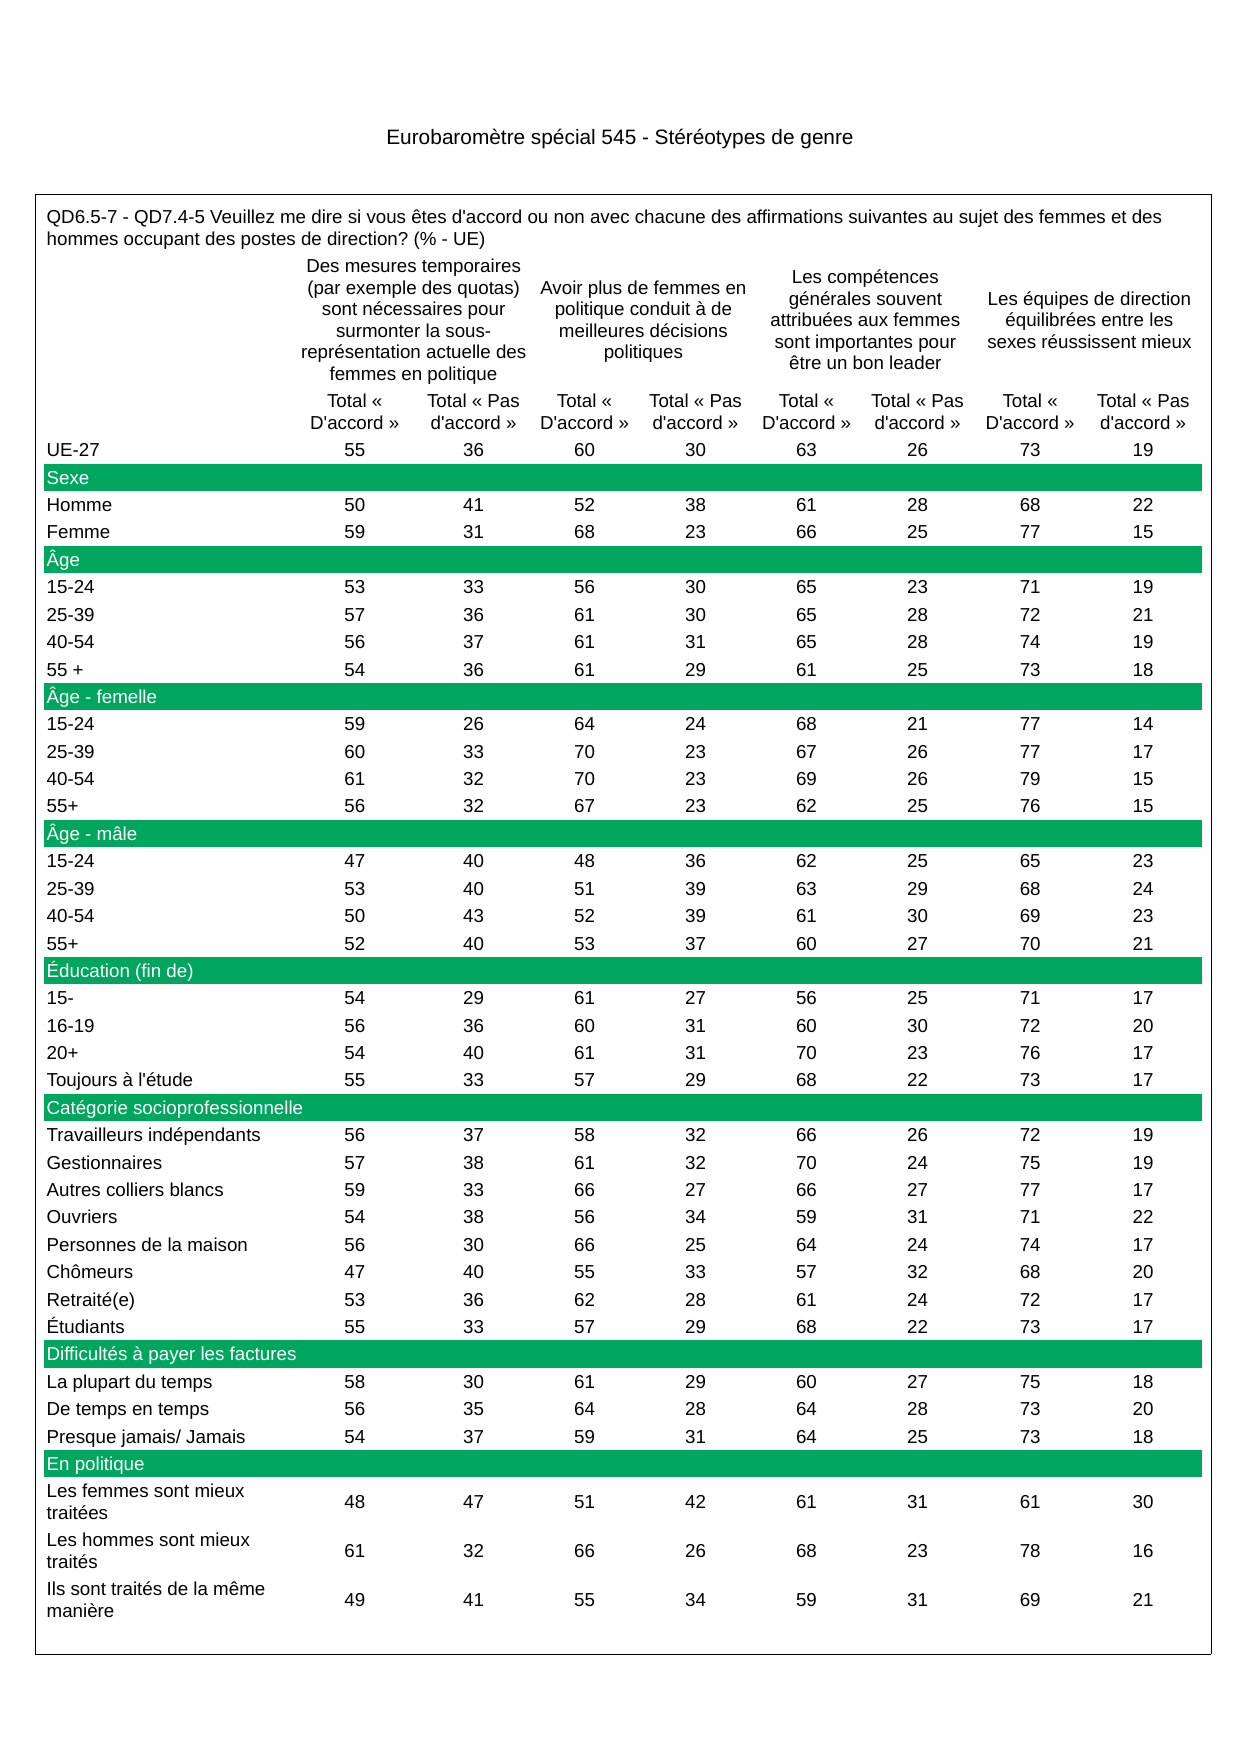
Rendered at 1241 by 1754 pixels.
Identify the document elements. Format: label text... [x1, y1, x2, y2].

table_cell 24 [859, 1286, 976, 1313]
table_cell 61 [532, 984, 636, 1012]
table_cell 41 [415, 1575, 532, 1624]
table_header QD6.5-7 - QD7.4-5 Veuillez me dire si vous êtes d'accord ou non avec chacune des affirmations suivantes au sujet des femmes et des hommes occupant des postes de direction? (% - UE) [44, 203, 1202, 252]
table_cell 23 [636, 519, 754, 546]
table_cell 24 [859, 1149, 976, 1176]
table_cell 39 [636, 875, 754, 902]
table_cell 21 [859, 710, 976, 738]
table_cell 55 [295, 436, 414, 464]
table_cell 34 [636, 1575, 754, 1624]
table_cell 17 [1084, 1176, 1202, 1203]
table_cell 25 [859, 1423, 976, 1450]
table_cell 60 [532, 1012, 636, 1039]
table_cell 73 [976, 1066, 1084, 1094]
table_cell 56 [532, 573, 636, 601]
table_cell 37 [636, 929, 754, 957]
table_cell 64 [754, 1423, 858, 1450]
table_cell 40 [415, 847, 532, 874]
table_cell 79 [976, 765, 1084, 792]
table_cell 68 [754, 1066, 858, 1094]
table_cell 19 [1084, 1149, 1202, 1176]
table_cell 71 [976, 1203, 1084, 1231]
table_cell 17 [1084, 1231, 1202, 1258]
table_cell 27 [859, 929, 976, 957]
table_cell 61 [532, 1368, 636, 1395]
table_cell 29 [636, 1313, 754, 1340]
table_cell Sexe [44, 464, 1202, 491]
table_cell 64 [532, 710, 636, 738]
table_cell 56 [295, 1121, 414, 1148]
table_cell 22 [1084, 491, 1202, 518]
table_cell 28 [636, 1286, 754, 1313]
table_cell 28 [859, 601, 976, 628]
table_cell 66 [754, 519, 858, 546]
table_cell 25 [636, 1231, 754, 1258]
table_cell 19 [1084, 628, 1202, 655]
table_cell 15-24 [44, 710, 294, 738]
table_cell 67 [532, 793, 636, 820]
table_cell 68 [754, 710, 858, 738]
table_cell 42 [636, 1477, 754, 1526]
table_cell 27 [859, 1368, 976, 1395]
table_cell 36 [415, 436, 532, 464]
table_cell [44, 252, 294, 387]
table_cell 75 [976, 1368, 1084, 1395]
table_cell 16 [1084, 1526, 1202, 1575]
table_cell 24 [1084, 875, 1202, 902]
table_cell 28 [859, 1395, 976, 1422]
table_cell 15 [1084, 519, 1202, 546]
table_cell 31 [636, 1423, 754, 1450]
table_cell 40 [415, 929, 532, 957]
table_cell 39 [636, 902, 754, 929]
table_cell Personnes de la maison [44, 1231, 294, 1258]
table_cell 73 [976, 1423, 1084, 1450]
table_cell 72 [976, 1121, 1084, 1148]
table_cell 61 [754, 1286, 858, 1313]
table_cell En politique [44, 1450, 1202, 1477]
table_cell 73 [976, 436, 1084, 464]
table_cell Toujours à l'étude [44, 1066, 294, 1094]
table_cell 15 [1084, 765, 1202, 792]
table_cell Difficultés à payer les factures [44, 1340, 1202, 1368]
table_cell 66 [754, 1121, 858, 1148]
table_cell 23 [636, 765, 754, 792]
table_cell Presque jamais/ Jamais [44, 1423, 294, 1450]
table_cell 55+ [44, 793, 294, 820]
table_cell 77 [976, 1176, 1084, 1203]
table_cell 29 [636, 655, 754, 683]
table_cell 32 [415, 1526, 532, 1575]
table_cell 22 [1084, 1203, 1202, 1231]
table_cell 63 [754, 436, 858, 464]
table_cell 53 [532, 929, 636, 957]
table_cell 26 [636, 1526, 754, 1575]
table_cell Total « Pas d'accord » [859, 387, 976, 436]
table_cell Les femmes sont mieux traitées [44, 1477, 294, 1526]
table_cell 70 [976, 929, 1084, 957]
table_cell 25 [859, 793, 976, 820]
table_cell 52 [295, 929, 414, 957]
table_cell 68 [976, 1258, 1084, 1286]
table_cell 72 [976, 601, 1084, 628]
table_cell Total « D'accord » [754, 387, 858, 436]
table_cell 60 [754, 929, 858, 957]
table_cell 30 [415, 1368, 532, 1395]
table_cell 36 [415, 1012, 532, 1039]
table_cell Total « D'accord » [295, 387, 414, 436]
table_cell 23 [1084, 902, 1202, 929]
table_cell 25 [859, 655, 976, 683]
table_cell 51 [532, 875, 636, 902]
table_cell De temps en temps [44, 1395, 294, 1422]
table_cell 25 [859, 984, 976, 1012]
table_cell Travailleurs indépendants [44, 1121, 294, 1148]
table_cell 66 [532, 1526, 636, 1575]
table_cell 20 [1084, 1012, 1202, 1039]
table_cell 60 [754, 1368, 858, 1395]
table_cell 19 [1084, 436, 1202, 464]
table_cell 16-19 [44, 1012, 294, 1039]
table_cell 78 [976, 1526, 1084, 1575]
table_cell 40-54 [44, 628, 294, 655]
table_cell 26 [859, 765, 976, 792]
table_cell Âge - mâle [44, 820, 1202, 847]
table_cell 62 [754, 847, 858, 874]
table_cell 54 [295, 1039, 414, 1066]
table_cell 17 [1084, 1066, 1202, 1094]
table_cell 15-24 [44, 573, 294, 601]
table_cell Les équipes de direction équilibrées entre les sexes réussissent mieux [976, 252, 1202, 387]
table_cell 57 [532, 1066, 636, 1094]
table_cell 53 [295, 573, 414, 601]
table_cell 32 [636, 1121, 754, 1148]
table_cell 61 [532, 628, 636, 655]
table_cell 15-24 [44, 847, 294, 874]
table_cell 59 [295, 710, 414, 738]
table_cell 33 [415, 1176, 532, 1203]
table_cell 31 [415, 519, 532, 546]
table_cell 25 [859, 847, 976, 874]
table_cell 64 [754, 1395, 858, 1422]
table_cell 17 [1084, 1286, 1202, 1313]
table_cell 59 [754, 1575, 858, 1624]
table_cell 60 [532, 436, 636, 464]
table_cell 69 [754, 765, 858, 792]
table_cell 20+ [44, 1039, 294, 1066]
table_cell 30 [859, 902, 976, 929]
table_cell 14 [1084, 710, 1202, 738]
table_cell 33 [415, 1066, 532, 1094]
table_cell 27 [636, 984, 754, 1012]
table_cell 56 [295, 1012, 414, 1039]
table_cell 47 [415, 1477, 532, 1526]
table_cell 29 [859, 875, 976, 902]
table_cell Les compétences générales souvent attribuées aux femmes sont importantes pour être un bon leader [754, 252, 976, 387]
table_cell Catégorie socioprofessionnelle [44, 1094, 1202, 1121]
table_cell 30 [415, 1231, 532, 1258]
table_cell 54 [295, 1203, 414, 1231]
table_cell 23 [636, 738, 754, 765]
table_cell Âge - femelle [44, 683, 1202, 710]
table_cell 65 [754, 573, 858, 601]
table_cell 56 [754, 984, 858, 1012]
table_cell 18 [1084, 655, 1202, 683]
table_cell 58 [532, 1121, 636, 1148]
table_cell 36 [415, 1286, 532, 1313]
table_cell 53 [295, 1286, 414, 1313]
table_cell 68 [532, 519, 636, 546]
table_cell Ils sont traités de la même manière [44, 1575, 294, 1624]
table_cell 32 [859, 1258, 976, 1286]
table_cell 77 [976, 519, 1084, 546]
table_cell 55 [295, 1066, 414, 1094]
table_cell 56 [295, 1395, 414, 1422]
table_cell 77 [976, 710, 1084, 738]
table_cell 61 [295, 765, 414, 792]
table_cell 40-54 [44, 765, 294, 792]
table_cell 30 [636, 436, 754, 464]
table_cell 59 [295, 519, 414, 546]
table_cell 59 [295, 1176, 414, 1203]
table_cell 48 [295, 1477, 414, 1526]
table_cell 33 [415, 573, 532, 601]
table_cell 67 [754, 738, 858, 765]
table_cell 43 [415, 902, 532, 929]
table_cell 61 [754, 491, 858, 518]
table_cell 26 [859, 1121, 976, 1148]
table_cell 68 [754, 1313, 858, 1340]
table_cell Total « Pas d'accord » [636, 387, 754, 436]
table_cell 61 [532, 601, 636, 628]
table_cell 21 [1084, 929, 1202, 957]
table_cell 71 [976, 573, 1084, 601]
table_cell 40-54 [44, 902, 294, 929]
table_cell 76 [976, 793, 1084, 820]
table_cell 55 [532, 1575, 636, 1624]
table_cell 15- [44, 984, 294, 1012]
table_cell 55 [295, 1313, 414, 1340]
table_cell 48 [532, 847, 636, 874]
table_cell 61 [754, 902, 858, 929]
table_cell Les hommes sont mieux traités [44, 1526, 294, 1575]
table_cell 53 [295, 875, 414, 902]
table_cell 31 [636, 628, 754, 655]
table_cell 22 [859, 1313, 976, 1340]
table_cell Total « Pas d'accord » [415, 387, 532, 436]
table_cell 20 [1084, 1395, 1202, 1422]
table_cell 70 [754, 1149, 858, 1176]
table_cell 31 [636, 1039, 754, 1066]
table_cell Homme [44, 491, 294, 518]
table_cell 60 [295, 738, 414, 765]
table_cell 25-39 [44, 601, 294, 628]
table_cell 28 [859, 491, 976, 518]
table_cell 58 [295, 1368, 414, 1395]
table_cell 52 [532, 491, 636, 518]
table_cell 36 [415, 655, 532, 683]
table_cell 25-39 [44, 875, 294, 902]
table_cell 17 [1084, 1039, 1202, 1066]
table_cell 29 [636, 1368, 754, 1395]
table_cell 31 [859, 1575, 976, 1624]
table_cell 33 [415, 738, 532, 765]
table_cell 47 [295, 1258, 414, 1286]
table_cell 28 [636, 1395, 754, 1422]
table_cell 31 [636, 1012, 754, 1039]
table_cell 40 [415, 875, 532, 902]
table_cell 51 [532, 1477, 636, 1526]
table_cell 61 [532, 1039, 636, 1066]
table_cell 32 [415, 765, 532, 792]
table_cell 56 [295, 1231, 414, 1258]
table_cell Avoir plus de femmes en politique conduit à de meilleures décisions politiques [532, 252, 754, 387]
table_cell 33 [636, 1258, 754, 1286]
table_cell 30 [1084, 1477, 1202, 1526]
table_cell 47 [295, 847, 414, 874]
table_cell 59 [532, 1423, 636, 1450]
table_cell 23 [859, 1526, 976, 1575]
table_cell 31 [859, 1203, 976, 1231]
table_cell 56 [295, 628, 414, 655]
table_cell 29 [415, 984, 532, 1012]
table_cell 72 [976, 1012, 1084, 1039]
table_cell 52 [532, 902, 636, 929]
table_cell 61 [295, 1526, 414, 1575]
table_cell 69 [976, 1575, 1084, 1624]
table_cell 62 [532, 1286, 636, 1313]
table_cell 24 [859, 1231, 976, 1258]
table_cell 63 [754, 875, 858, 902]
table_cell 76 [976, 1039, 1084, 1066]
table_cell 57 [532, 1313, 636, 1340]
table_cell 57 [295, 601, 414, 628]
table_cell 24 [636, 710, 754, 738]
table_cell 61 [754, 655, 858, 683]
table_cell 40 [415, 1039, 532, 1066]
table_cell 18 [1084, 1368, 1202, 1395]
table_cell 50 [295, 902, 414, 929]
table_cell Femme [44, 519, 294, 546]
table_cell 68 [754, 1526, 858, 1575]
table_cell 25 [859, 519, 976, 546]
table_cell 73 [976, 1313, 1084, 1340]
table_cell 17 [1084, 984, 1202, 1012]
table_cell 23 [636, 793, 754, 820]
table_cell Étudiants [44, 1313, 294, 1340]
table_cell 54 [295, 1423, 414, 1450]
table_cell 37 [415, 1121, 532, 1148]
table_cell 26 [859, 436, 976, 464]
table_cell 61 [532, 1149, 636, 1176]
table_cell Âge [44, 546, 1202, 573]
table_cell 38 [415, 1149, 532, 1176]
table_cell 60 [754, 1012, 858, 1039]
table_cell 65 [976, 847, 1084, 874]
table_cell 70 [532, 738, 636, 765]
table_cell 18 [1084, 1423, 1202, 1450]
table_cell Des mesures temporaires (par exemple des quotas) sont nécessaires pour surmonter la sous-représentation actuelle des femmes en politique [295, 252, 532, 387]
table_cell 54 [295, 984, 414, 1012]
table_cell Chômeurs [44, 1258, 294, 1286]
table_cell 21 [1084, 1575, 1202, 1624]
table_cell 59 [754, 1203, 858, 1231]
table_cell 55+ [44, 929, 294, 957]
table_cell 17 [1084, 1313, 1202, 1340]
table_cell 27 [636, 1176, 754, 1203]
table_cell 37 [415, 628, 532, 655]
table_cell 23 [1084, 847, 1202, 874]
table_cell 20 [1084, 1258, 1202, 1286]
table_cell 61 [532, 655, 636, 683]
table_cell 37 [415, 1423, 532, 1450]
table_cell Autres colliers blancs [44, 1176, 294, 1203]
table_cell 40 [415, 1258, 532, 1286]
table_cell 35 [415, 1395, 532, 1422]
table_cell 65 [754, 628, 858, 655]
table_cell 56 [295, 793, 414, 820]
table_cell 68 [976, 875, 1084, 902]
table_cell 21 [1084, 601, 1202, 628]
table_cell 61 [976, 1477, 1084, 1526]
table_cell 70 [754, 1039, 858, 1066]
table_cell Total « D'accord » [976, 387, 1084, 436]
table_cell 57 [295, 1149, 414, 1176]
table_cell La plupart du temps [44, 1368, 294, 1395]
table_cell [44, 387, 294, 436]
table_cell 26 [859, 738, 976, 765]
table_cell 73 [976, 655, 1084, 683]
table_cell 74 [976, 628, 1084, 655]
table_cell 72 [976, 1286, 1084, 1313]
table_cell 19 [1084, 1121, 1202, 1148]
table_cell 50 [295, 491, 414, 518]
table_cell 26 [415, 710, 532, 738]
table_cell 34 [636, 1203, 754, 1231]
table_cell 29 [636, 1066, 754, 1094]
table_cell 15 [1084, 793, 1202, 820]
table_cell 55 + [44, 655, 294, 683]
table_cell 31 [859, 1477, 976, 1526]
table_cell 66 [532, 1231, 636, 1258]
table_cell 75 [976, 1149, 1084, 1176]
table_cell 65 [754, 601, 858, 628]
table_cell 33 [415, 1313, 532, 1340]
table_cell 32 [636, 1149, 754, 1176]
table_cell 38 [415, 1203, 532, 1231]
table_cell Ouvriers [44, 1203, 294, 1231]
table_cell Retraité(e) [44, 1286, 294, 1313]
table_cell 61 [754, 1477, 858, 1526]
table_cell Gestionnaires [44, 1149, 294, 1176]
table_cell 66 [532, 1176, 636, 1203]
table_cell 57 [754, 1258, 858, 1286]
table_cell 30 [636, 601, 754, 628]
table_cell 36 [636, 847, 754, 874]
table_cell 38 [636, 491, 754, 518]
table_cell 74 [976, 1231, 1084, 1258]
table_cell 56 [532, 1203, 636, 1231]
table_cell 28 [859, 628, 976, 655]
table_cell 30 [636, 573, 754, 601]
table_cell 69 [976, 902, 1084, 929]
table_cell 27 [859, 1176, 976, 1203]
table_cell 17 [1084, 738, 1202, 765]
table_cell 55 [532, 1258, 636, 1286]
table_cell UE-27 [44, 436, 294, 464]
table_cell 41 [415, 491, 532, 518]
table_cell 19 [1084, 573, 1202, 601]
table_cell 23 [859, 1039, 976, 1066]
table_cell 66 [754, 1176, 858, 1203]
table_cell 54 [295, 655, 414, 683]
table_cell 73 [976, 1395, 1084, 1422]
table_cell 25-39 [44, 738, 294, 765]
table_cell 68 [976, 491, 1084, 518]
table_cell 64 [754, 1231, 858, 1258]
table_cell 71 [976, 984, 1084, 1012]
table_cell 62 [754, 793, 858, 820]
table_cell Total « D'accord » [532, 387, 636, 436]
table_cell 77 [976, 738, 1084, 765]
table_cell 36 [415, 601, 532, 628]
table_cell Éducation (fin de) [44, 957, 1202, 984]
table_cell 70 [532, 765, 636, 792]
table_cell 64 [532, 1395, 636, 1422]
table_cell 23 [859, 573, 976, 601]
table_cell Total « Pas d'accord » [1084, 387, 1202, 436]
table_cell 30 [859, 1012, 976, 1039]
table_cell 49 [295, 1575, 414, 1624]
table_cell 32 [415, 793, 532, 820]
table_cell 22 [859, 1066, 976, 1094]
